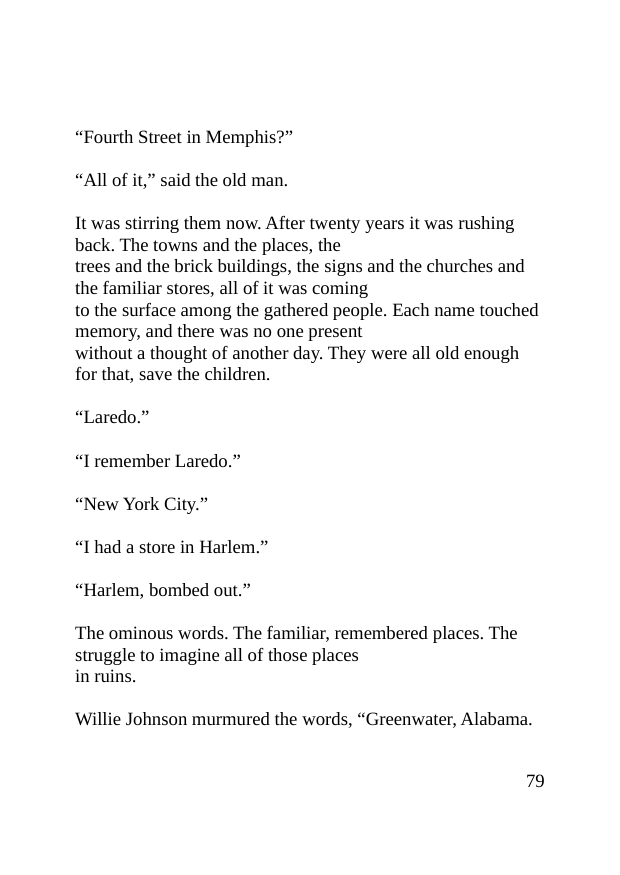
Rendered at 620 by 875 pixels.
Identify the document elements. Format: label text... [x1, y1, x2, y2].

text “Fourth Street in Memphis?” “All of it,” said the old man. It was stirring them now. After twenty years it was rushing back. The towns and the places, the trees and the brick buildings, the signs and the churches and the familiar stores, all of it was coming to the surface among the gathered people. Each name touched memory, and there was no one present without a thought of another day. They were all old enough for that, save the children. “Laredo.” “I remember Laredo.” “New York City.” “I had a store in Harlem.” “Harlem, bombed out.” The ominous words. The familiar, remembered places. The struggle to imagine all of those places in ruins. Willie Johnson murmured the words, “Greenwater, Alabama. [75, 126, 544, 730]
